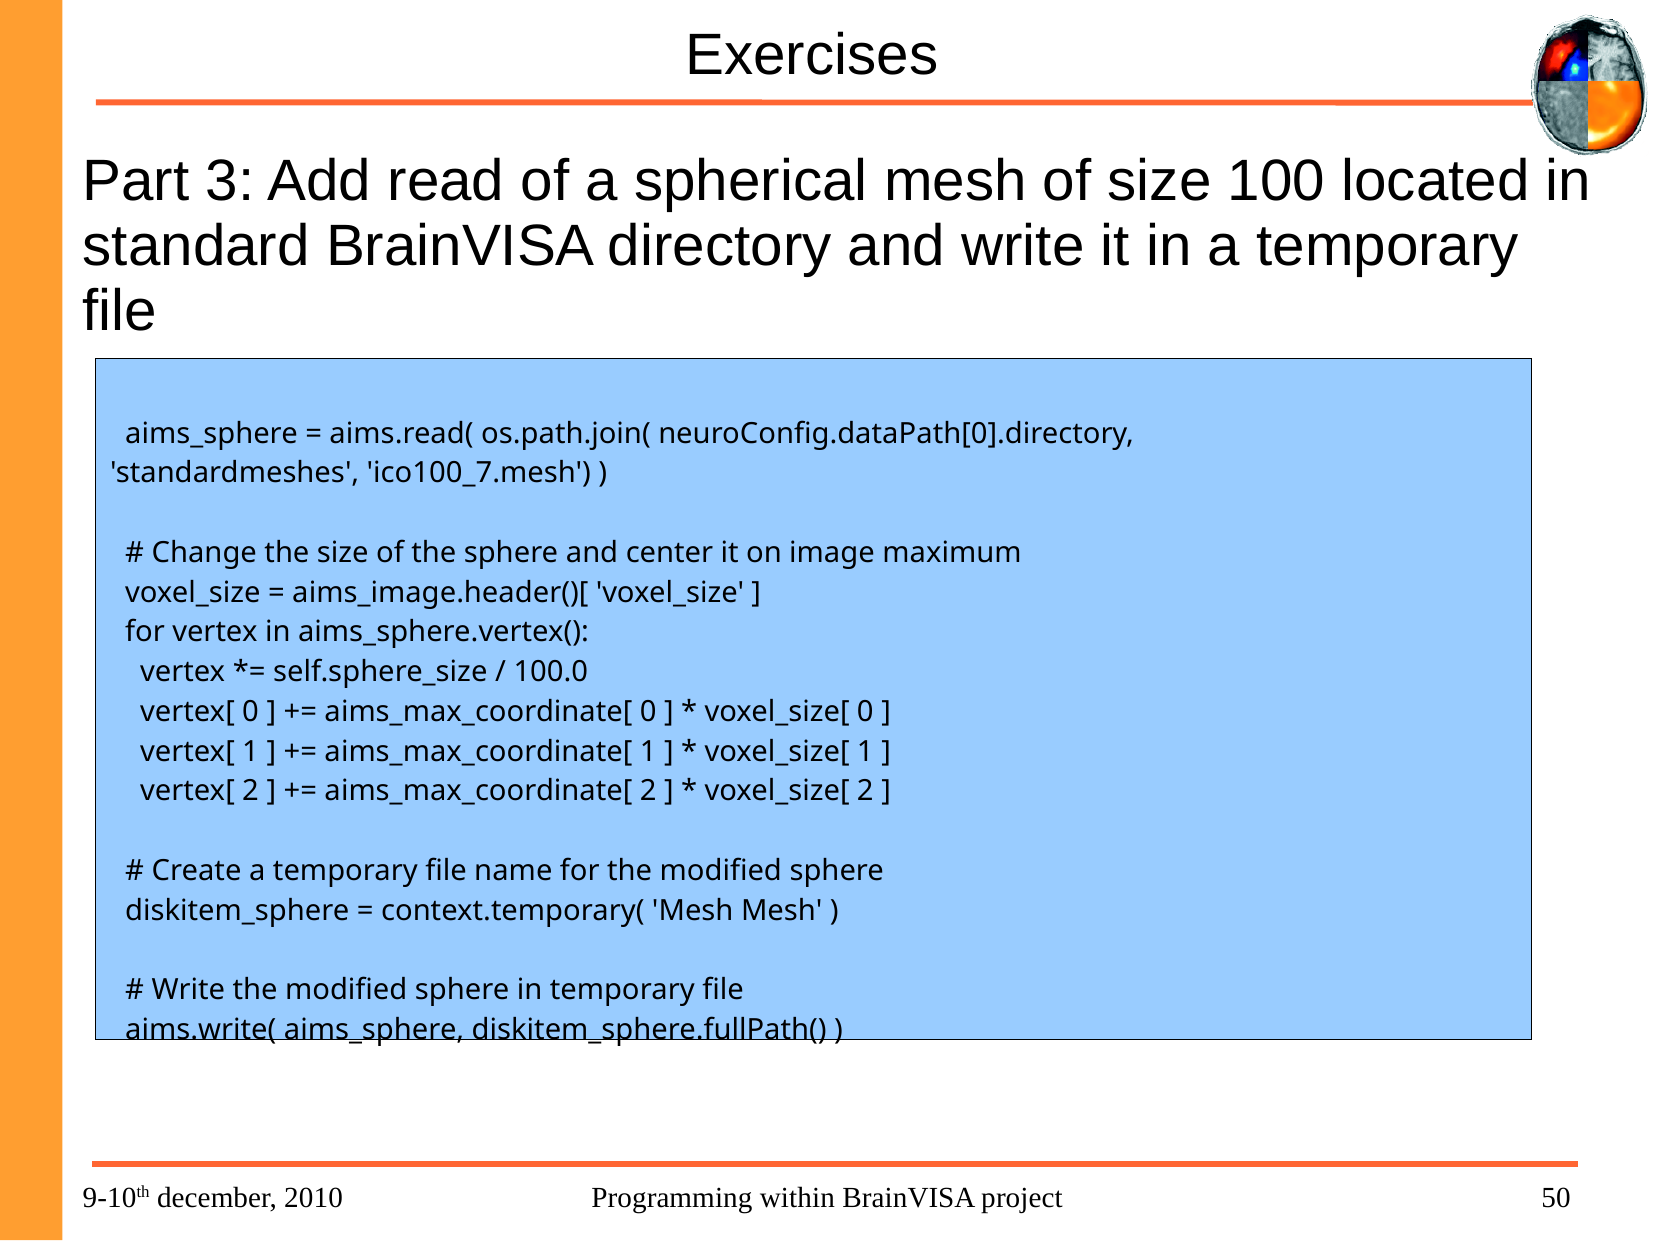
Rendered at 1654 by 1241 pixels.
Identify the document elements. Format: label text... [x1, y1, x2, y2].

title Exercises [88, 21, 1536, 87]
picture [1530, 14, 1649, 157]
text_box aims_sphere = aims.read( os.path.join( neuroConfig.dataPath[0].directory, 'standardmeshes', 'ico100_7.mesh') ) # Change the size of the sphere and center it on image maximum voxel_size = aims_image.header()[ 'voxel_size' ] for vertex in aims_sphere.vertex(): vertex *= self.sphere_size / 100.0 vertex[ 0 ] += aims_max_coordinate[ 0 ] * voxel_size[ 0 ] vertex[ 1 ] += aims_max_coordinate[ 1 ] * voxel_size[ 1 ] vertex[ 2 ] += aims_max_coordinate[ 2 ] * voxel_size[ 2 ] # Create a temporary file name for the modified sphere diskitem_sphere = context.temporary( 'Mesh Mesh' ) # Write the modified sphere in temporary file aims.write( aims_sphere, diskitem_sphere.fullPath() ) [95, 358, 1532, 1040]
list Part 3: Add read of a spherical mesh of size 100 located in standard BrainVISA directory and write it in a temporary file [82, 147, 1604, 1109]
